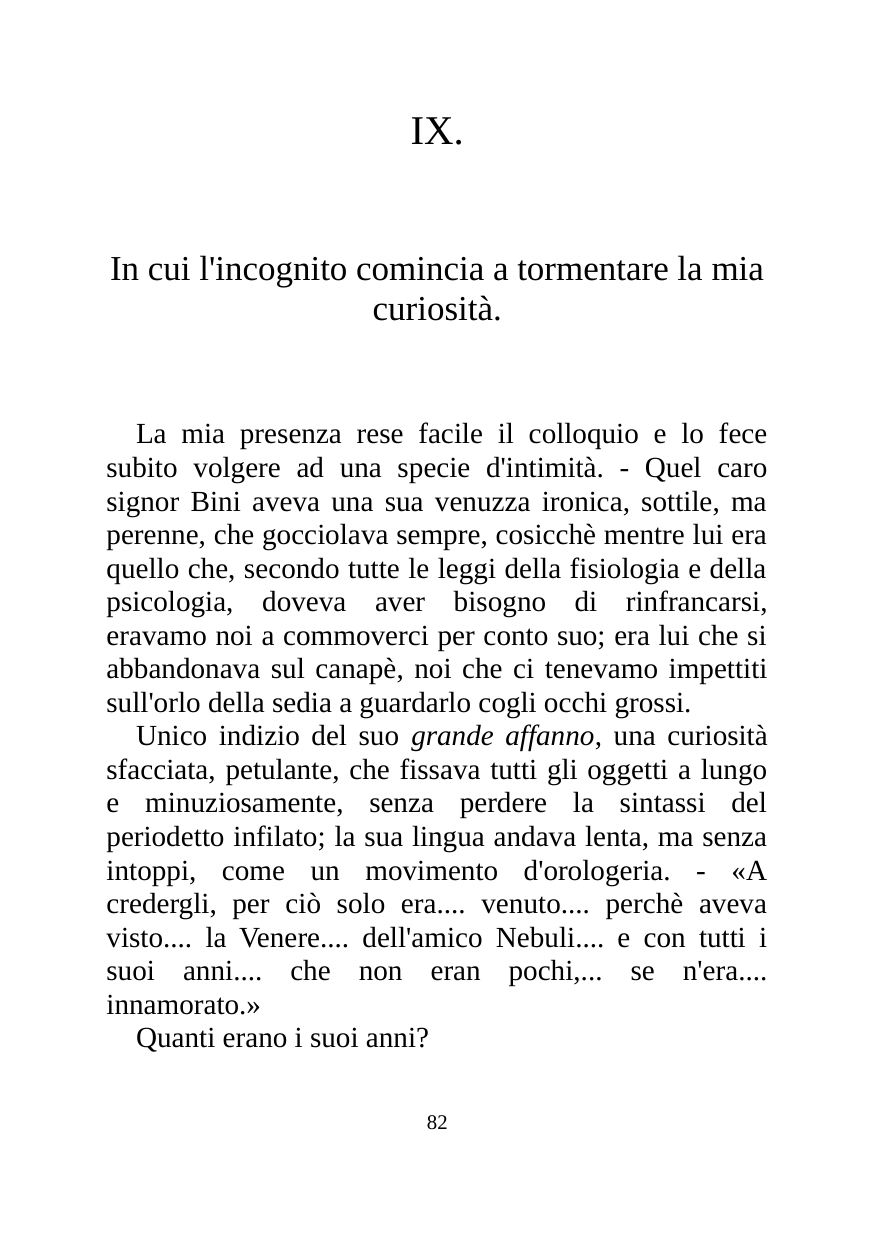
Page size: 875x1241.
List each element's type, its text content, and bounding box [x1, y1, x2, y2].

subtitle In cui l'incognito comincia a tormentare la mia curiosità. [106, 248, 768, 328]
text La mia presenza rese facile il colloquio e lo fece subito volgere ad una specie d'intimità. - Quel caro signor Bini aveva una sua venuzza ironica, sottile, ma perenne, che gocciolava sempre, cosicchè mentre lui era quello che, secondo tutte le leggi della fisiologia e della psicologia, doveva aver bisogno di rinfrancarsi, eravamo noi a commoverci per conto suo; era lui che si abbandonava sul canapè, noi che ci tenevamo impettiti sull'orlo della sedia a guardarlo cogli occhi grossi. [106, 417, 768, 718]
text Quanti erano i suoi anni? [106, 1020, 768, 1054]
subtitle IX. [106, 106, 768, 153]
text Unico indizio del suo grande affanno, una curiosità sfacciata, petulante, che fissava tutti gli oggetti a lungo e minuziosamente, senza perdere la sintassi del periodetto infilato; la sua lingua andava lenta, ma senza intoppi, come un movimento d'orologeria. - «A credergli, per ciò solo era.... venuto.... perchè aveva visto.... la Venere.... dell'amico Nebuli.... e con tutti i suoi anni.... che non eran pochi,... se n'era.... innamorato.» [106, 718, 768, 1020]
